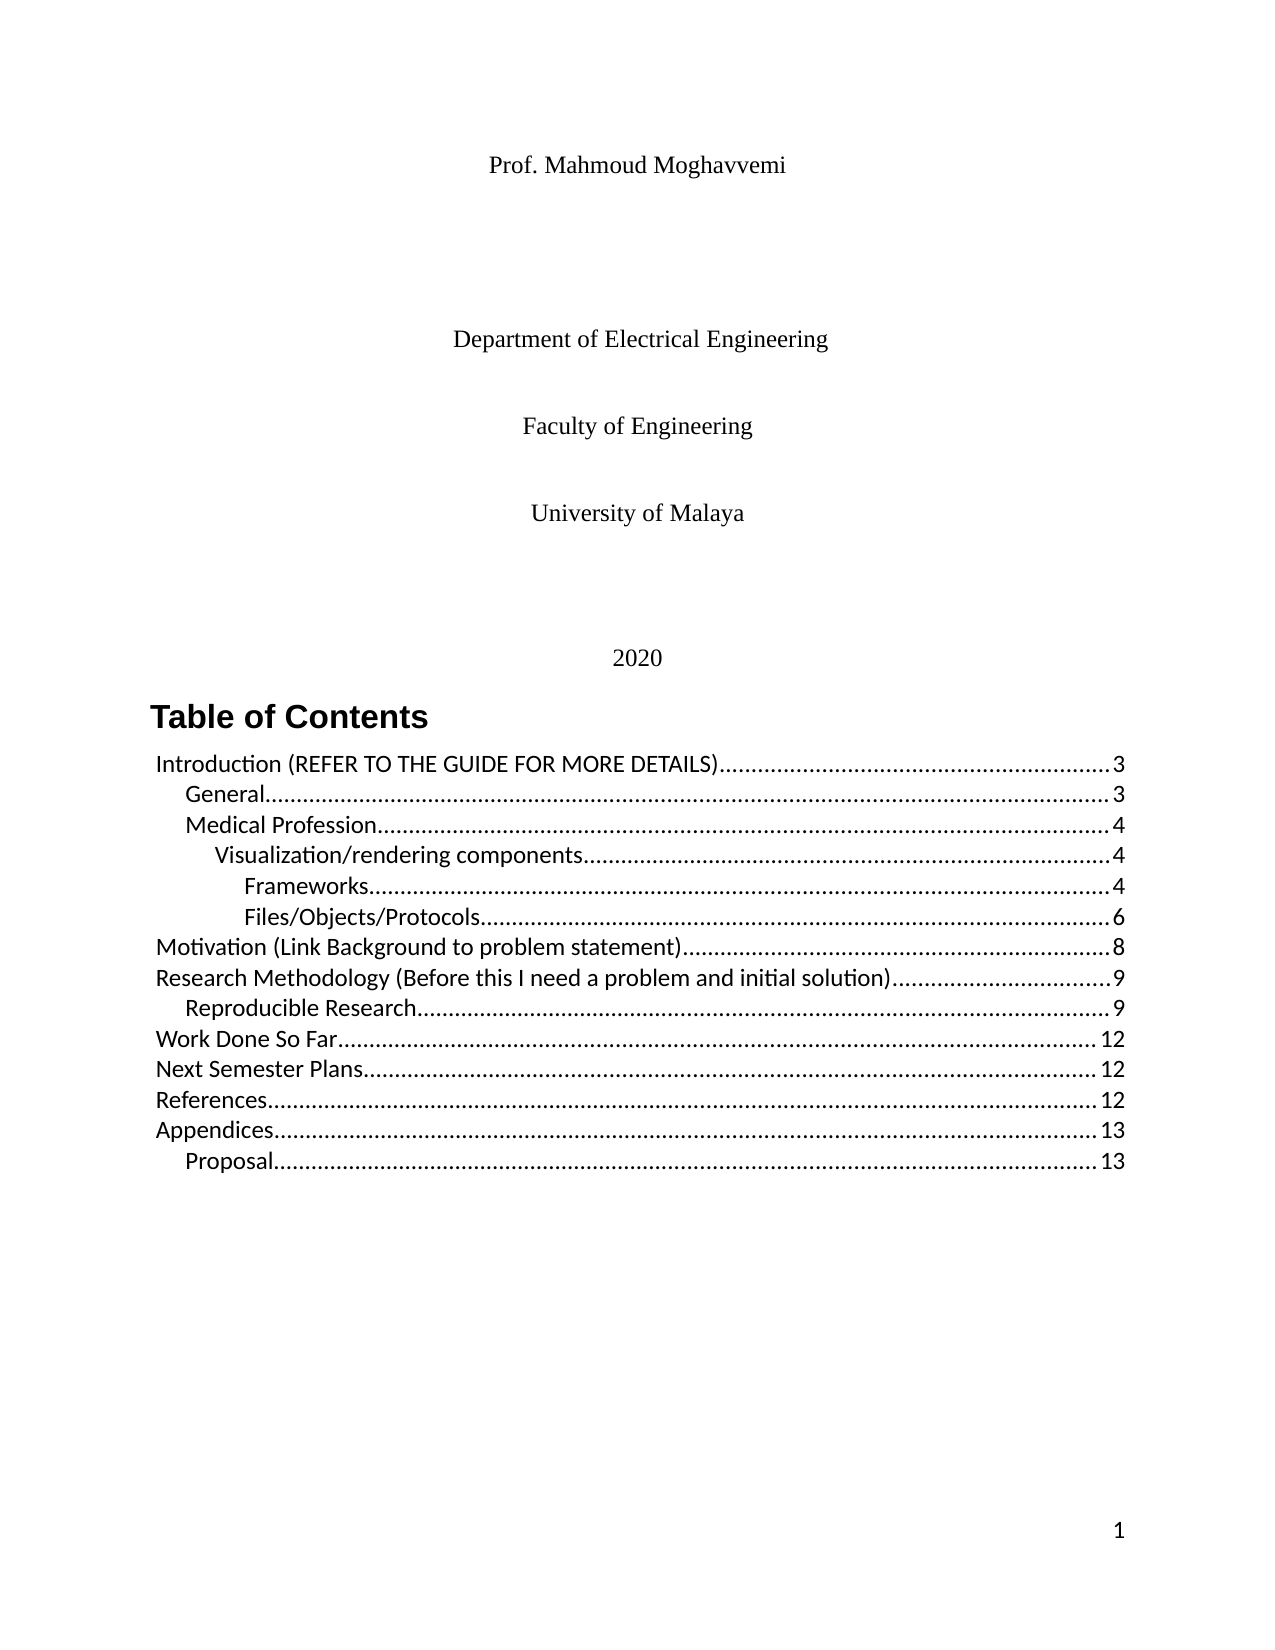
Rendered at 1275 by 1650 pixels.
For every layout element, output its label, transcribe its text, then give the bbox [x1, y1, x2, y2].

text ​ Research Methodology (Before this I need a problem and initial solution) 9 [150, 962, 1125, 992]
text ​ Frameworks 4 [238, 870, 1125, 901]
text ​ Work Done So Far 12 [150, 1023, 1125, 1053]
text University of Malaya [150, 498, 1125, 527]
text Prof. Mahmoud Moghavvemi [150, 150, 1125, 179]
text Faculty of Engineering [150, 411, 1125, 440]
text ​ General 3 [179, 778, 1125, 809]
text ​ Proposal 13 [179, 1145, 1125, 1175]
text ​ Introduction (REFER TO THE GUIDE FOR MORE DETAILS) 3 [150, 748, 1125, 778]
text ​ References 12 [150, 1084, 1125, 1114]
subtitle Table of Contents [150, 697, 1125, 736]
text ​ Visualization/rendering components 4 [209, 839, 1125, 870]
text Department of Electrical Engineering [150, 324, 1125, 353]
text ​ Reproducible Research 9 [179, 992, 1125, 1023]
text ​ Motivation (Link Background to problem statement) 8 [150, 931, 1125, 962]
text ​ Files/Objects/Protocols 6 [238, 901, 1125, 931]
text ​ Medical Profession 4 [179, 809, 1125, 839]
text ​ Appendices 13 [150, 1114, 1125, 1145]
text ​ Next Semester Plans 12 [150, 1053, 1125, 1084]
text 2020 [150, 643, 1125, 672]
